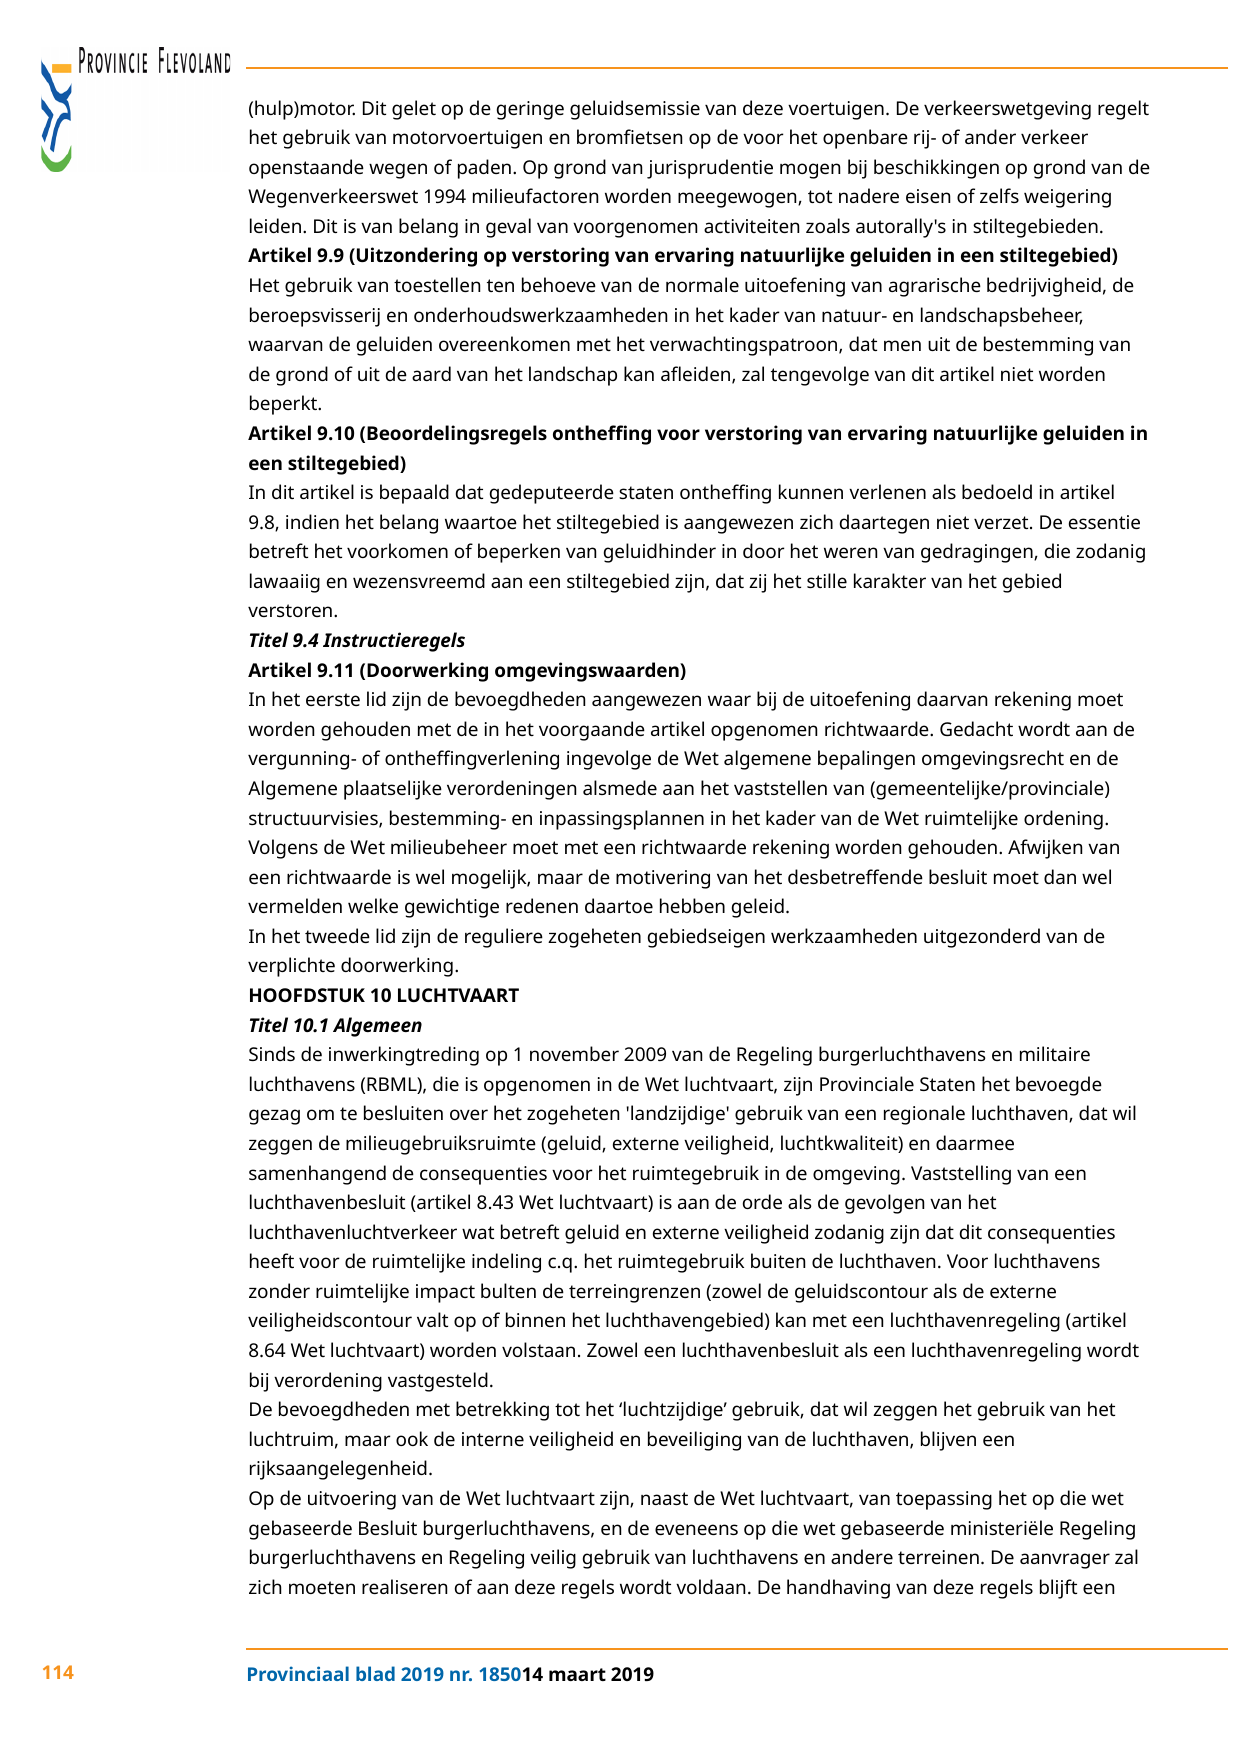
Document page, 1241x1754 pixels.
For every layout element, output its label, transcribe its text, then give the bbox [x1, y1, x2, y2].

picture [41, 47, 231, 172]
text In het eerste lid zijn de bevoegdheden aangewezen waar bij de uitoefening daarvan rekening moet worden gehouden met de in het voorgaande artikel opgenomen richtwaarde. Gedacht wordt aan de vergunning- of ontheffingverlening ingevolge de Wet algemene bepalingen omgevingsrecht en de Algemene plaatselijke verordeningen alsmede aan het vaststellen van (gemeentelijke/provinciale) structuurvisies, bestemming- en inpassingsplannen in het kader van de Wet ruimtelijke ordening. Volgens de Wet milieubeheer moet met een richtwaarde rekening worden gehouden. Afwijken van een richtwaarde is wel mogelijk, maar de motivering van het desbetreffende besluit moet dan wel vermelden welke gewichtige redenen daartoe hebben geleid. [248, 686, 1152, 919]
text Op de uitvoering van de Wet luchtvaart zijn, naast de Wet luchtvaart, van toepassing het op die wet gebaseerde Besluit burgerluchthavens, en de eveneens op die wet gebaseerde ministeriële Regeling burgerluchthavens en Regeling veilig gebruik van luchthavens en andere terreinen. De aanvrager zal zich moeten realiseren of aan deze regels wordt voldaan. De handhaving van deze regels blijft een [248, 1485, 1152, 1600]
text Titel 10.1 Algemeen [248, 1012, 1152, 1038]
text Artikel 9.10 (Beoordelingsregels ontheffing voor verstoring van ervaring natuurlijke geluiden in een stiltegebied) [248, 420, 1152, 476]
text HOOFDSTUK 10 LUCHTVAART [248, 982, 1152, 1008]
text In dit artikel is bepaald dat gedeputeerde staten ontheffing kunnen verlenen als bedoeld in artikel 9.8, indien het belang waartoe het stiltegebied is aangewezen zich daartegen niet verzet. De essentie betreft het voorkomen of beperken van geluidhinder in door het weren van gedragingen, die zodanig lawaaiig en wezensvreemd aan een stiltegebied zijn, dat zij het stille karakter van het gebied verstoren. [248, 479, 1152, 623]
text Sinds de inwerkingtreding op 1 november 2009 van de Regeling burgerluchthavens en militaire luchthavens (RBML), die is opgenomen in de Wet luchtvaart, zijn Provinciale Staten het bevoegde gezag om te besluiten over het zogeheten 'landzijdige' gebruik van een regionale luchthaven, dat wil zeggen de milieugebruiksruimte (geluid, externe veiligheid, luchtkwaliteit) en daarmee samenhangend de consequenties voor het ruimtegebruik in de omgeving. Vaststelling van een luchthavenbesluit (artikel 8.43 Wet luchtvaart) is aan de orde als de gevolgen van het luchthavenluchtverkeer wat betreft geluid en externe veiligheid zodanig zijn dat dit consequenties heeft voor de ruimtelijke indeling c.q. het ruimtegebruik buiten de luchthaven. Voor luchthavens zonder ruimtelijke impact bulten de terreingrenzen (zowel de geluidscontour als de externe veiligheidscontour valt op of binnen het luchthavengebied) kan met een luchthavenregeling (artikel 8.64 Wet luchtvaart) worden volstaan. Zowel een luchthavenbesluit als een luchthavenregeling wordt bij verordening vastgesteld. [248, 1041, 1152, 1393]
text De bevoegdheden met betrekking tot het ‘luchtzijdige’ gebruik, dat wil zeggen het gebruik van het luchtruim, maar ook de interne veiligheid en beveiliging van de luchthaven, blijven een rijksaangelegenheid. [248, 1396, 1152, 1481]
text Titel 9.4 Instructieregels [248, 627, 1152, 653]
text In het tweede lid zijn de reguliere zogeheten gebiedseigen werkzaamheden uitgezonderd van de verplichte doorwerking. [248, 923, 1152, 978]
text Het gebruik van toestellen ten behoeve van de normale uitoefening van agrarische bedrijvigheid, de beroepsvisserij en onderhoudswerkzaamheden in het kader van natuur- en landschapsbeheer, waarvan de geluiden overeenkomen met het verwachtingspatroon, dat men uit de bestemming van de grond of uit de aard van het landschap kan afleiden, zal tengevolge van dit artikel niet worden beperkt. [248, 272, 1152, 416]
text Artikel 9.11 (Doorwerking omgevingswaarden) [248, 657, 1152, 683]
text (hulp)motor. Dit gelet op de geringe geluidsemissie van deze voertuigen. De verkeerswetgeving regelt het gebruik van motorvoertuigen en bromfietsen op de voor het openbare rij- of ander verkeer openstaande wegen of paden. Op grond van jurisprudentie mogen bij beschikkingen op grond van de Wegenverkeerswet 1994 milieufactoren worden meegewogen, tot nadere eisen of zelfs weigering leiden. Dit is van belang in geval van voorgenomen activiteiten zoals autorally's in stiltegebieden. [248, 95, 1152, 239]
text Artikel 9.9 (Uitzondering op verstoring van ervaring natuurlijke geluiden in een stiltegebied) [248, 243, 1152, 268]
